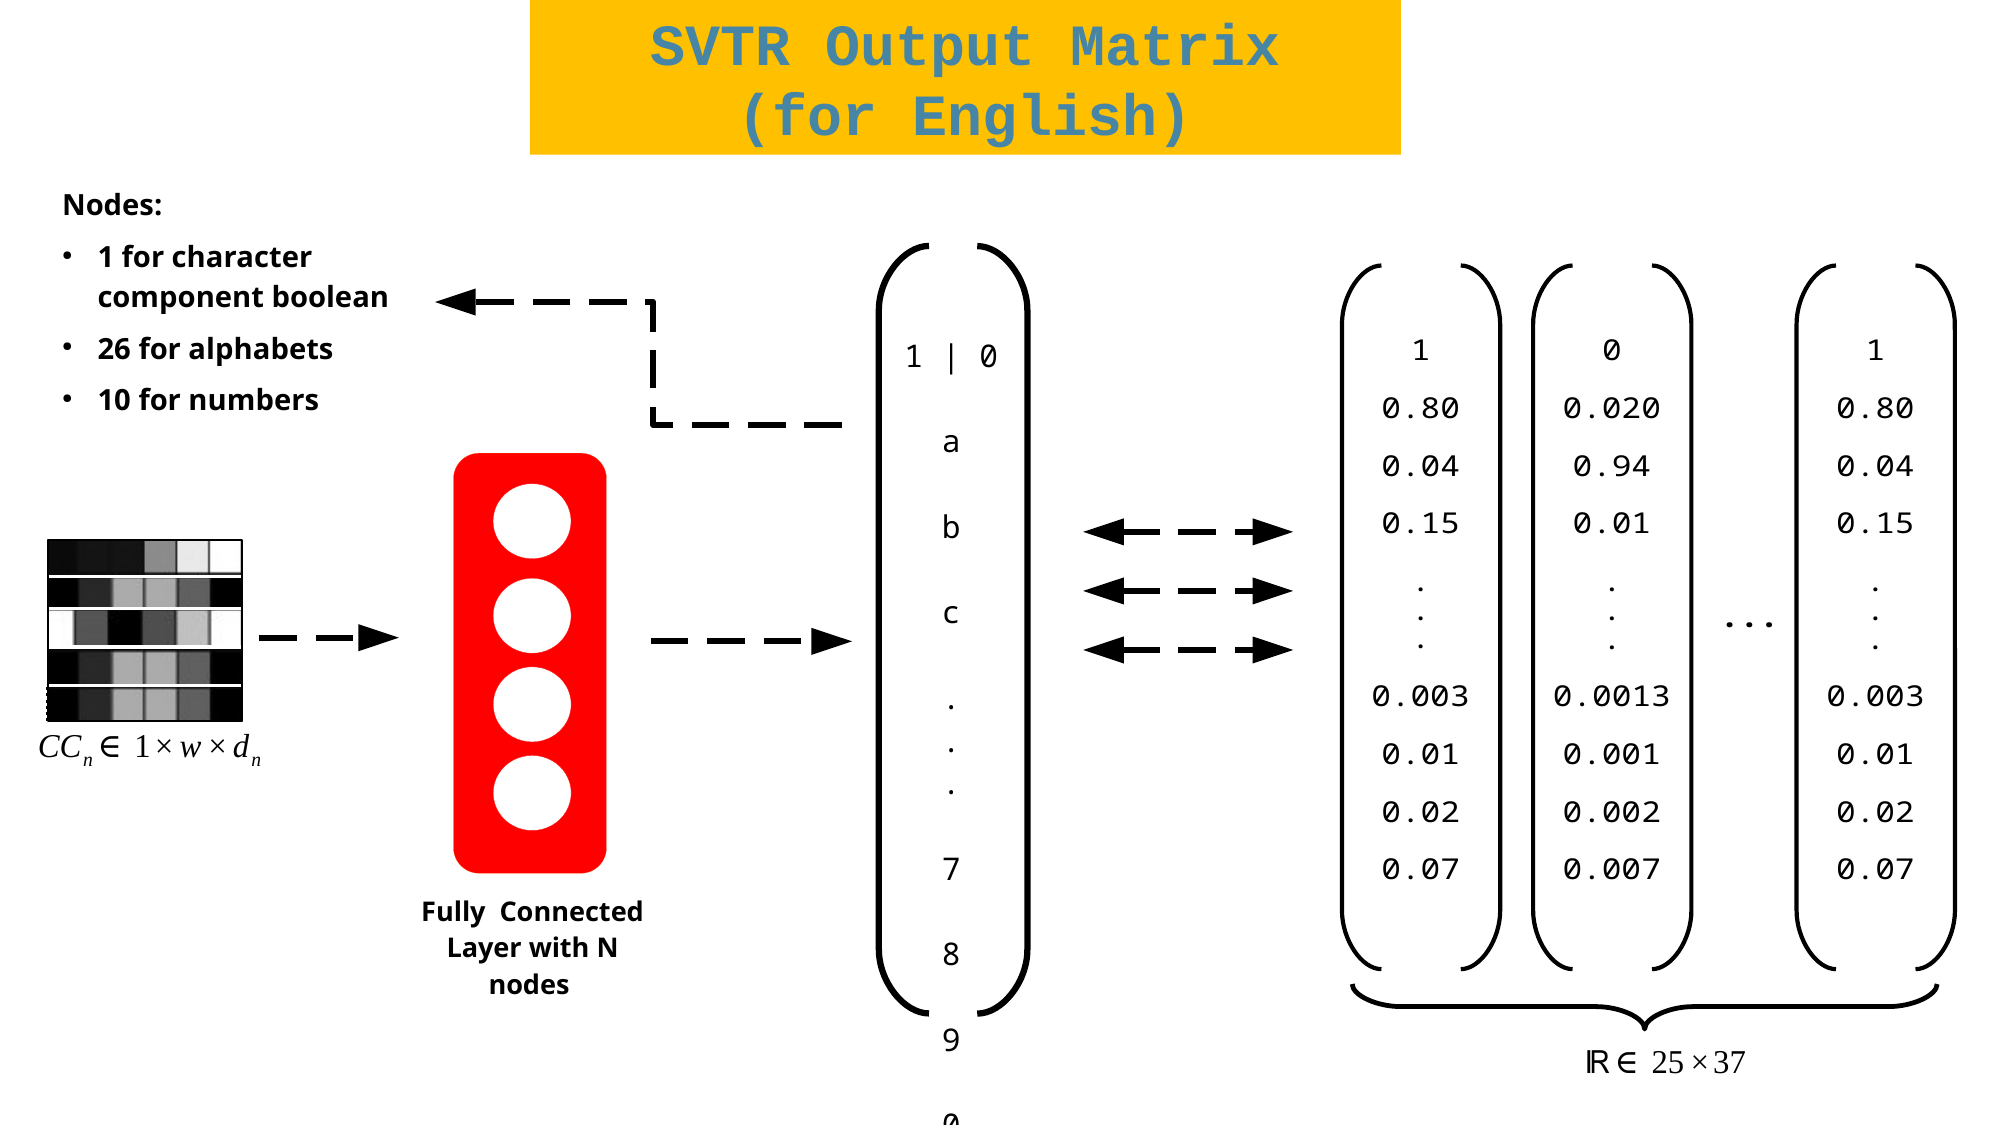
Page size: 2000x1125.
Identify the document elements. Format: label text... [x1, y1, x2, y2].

picture [49, 610, 241, 646]
picture [49, 687, 241, 720]
text_box Fully Connected Layer with N nodes [406, 885, 662, 981]
picture [49, 649, 241, 684]
picture [49, 541, 241, 575]
picture [453, 453, 607, 874]
chart [29, 728, 269, 771]
picture [49, 578, 241, 607]
text_box 1 | 0 a b c . . . 7 8 9 0 [889, 326, 1022, 936]
picture [1339, 263, 1958, 972]
chart [1577, 1044, 1755, 1082]
text_box SVTR Output Matrix (for English) [529, 0, 1401, 155]
text_box Nodes: 1 for character component boolean 26 for alphabets 10 for numbers [47, 177, 436, 375]
